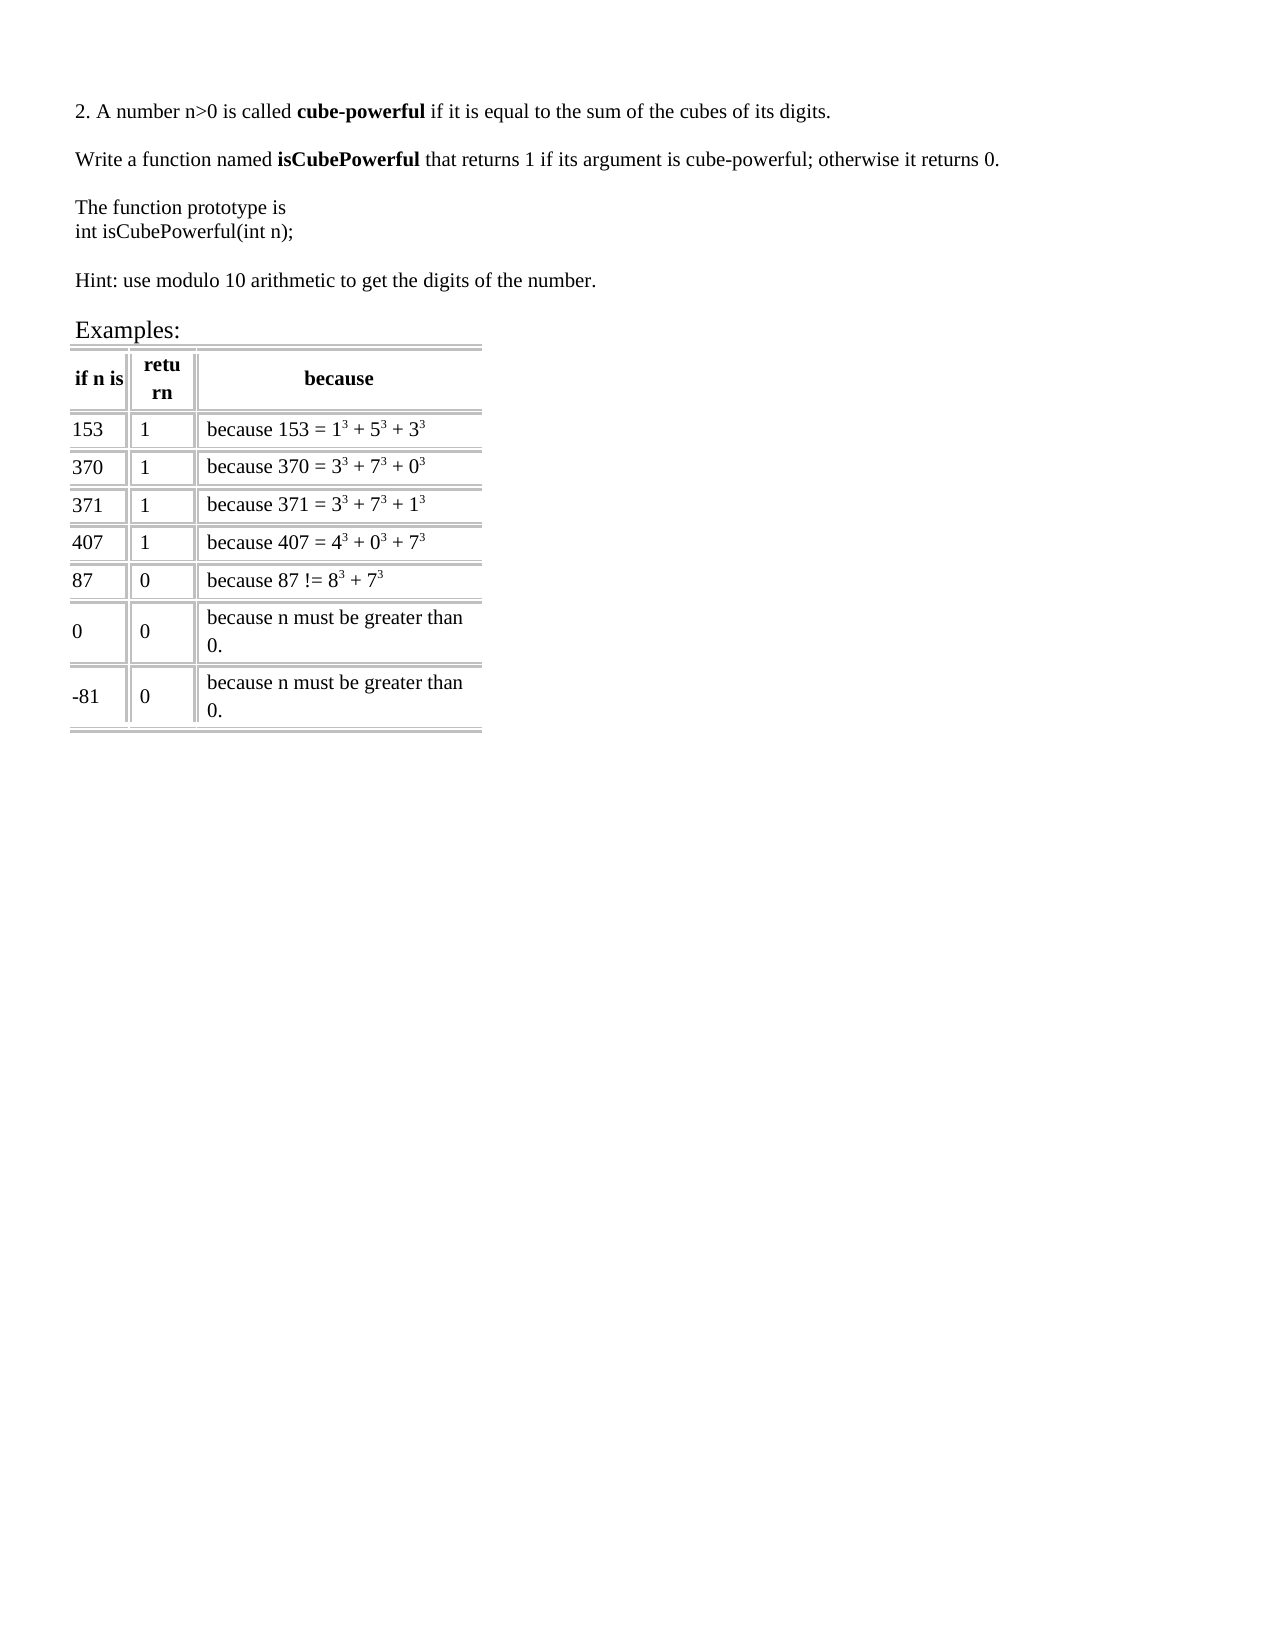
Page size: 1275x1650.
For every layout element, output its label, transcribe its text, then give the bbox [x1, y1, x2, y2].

table_cell because 87 != 83 + 73 [199, 566, 482, 597]
table_header return [128, 346, 196, 409]
table_cell because 407 = 43 + 03 + 73 [199, 528, 482, 560]
table_cell 1 [132, 528, 193, 560]
text 2. A number n>0 is called cube-powerful if it is equal to the sum of the cubes of its digits. [75, 99, 1200, 123]
table_cell because n must be greater than 0. [196, 662, 482, 727]
table_cell because 370 = 33 + 73 + 03 [199, 453, 482, 484]
table_cell 1 [132, 491, 193, 522]
table_cell because n must be greater than 0. [199, 604, 482, 662]
text The function prototype is [75, 195, 1200, 219]
text Examples: [75, 316, 1200, 344]
table_cell because 153 = 13 + 53 + 33 [199, 415, 482, 447]
table_cell 153 [70, 415, 125, 447]
table_cell 370 [70, 453, 125, 484]
table_cell 0 [132, 566, 193, 597]
table_cell 0 [70, 604, 125, 662]
text Write a function named isCubePowerful that returns 1 if its argument is cube-powerful; otherwise it returns 0. [75, 147, 1200, 171]
text int isCubePowerful(int n); [75, 219, 1200, 243]
table_header because [196, 346, 482, 409]
table_cell 371 [70, 491, 125, 522]
table_header if n is [70, 351, 128, 409]
table_cell 407 [70, 528, 125, 560]
table_cell 87 [70, 566, 125, 597]
table_cell 0 [132, 604, 193, 662]
table_cell because 371 = 33 + 73 + 13 [199, 491, 482, 522]
table_cell -81 [70, 668, 128, 727]
table_cell 0 [128, 662, 196, 727]
table_cell 1 [132, 453, 193, 484]
text Hint: use modulo 10 arithmetic to get the digits of the number. [75, 267, 1200, 292]
table_cell 1 [132, 415, 193, 447]
